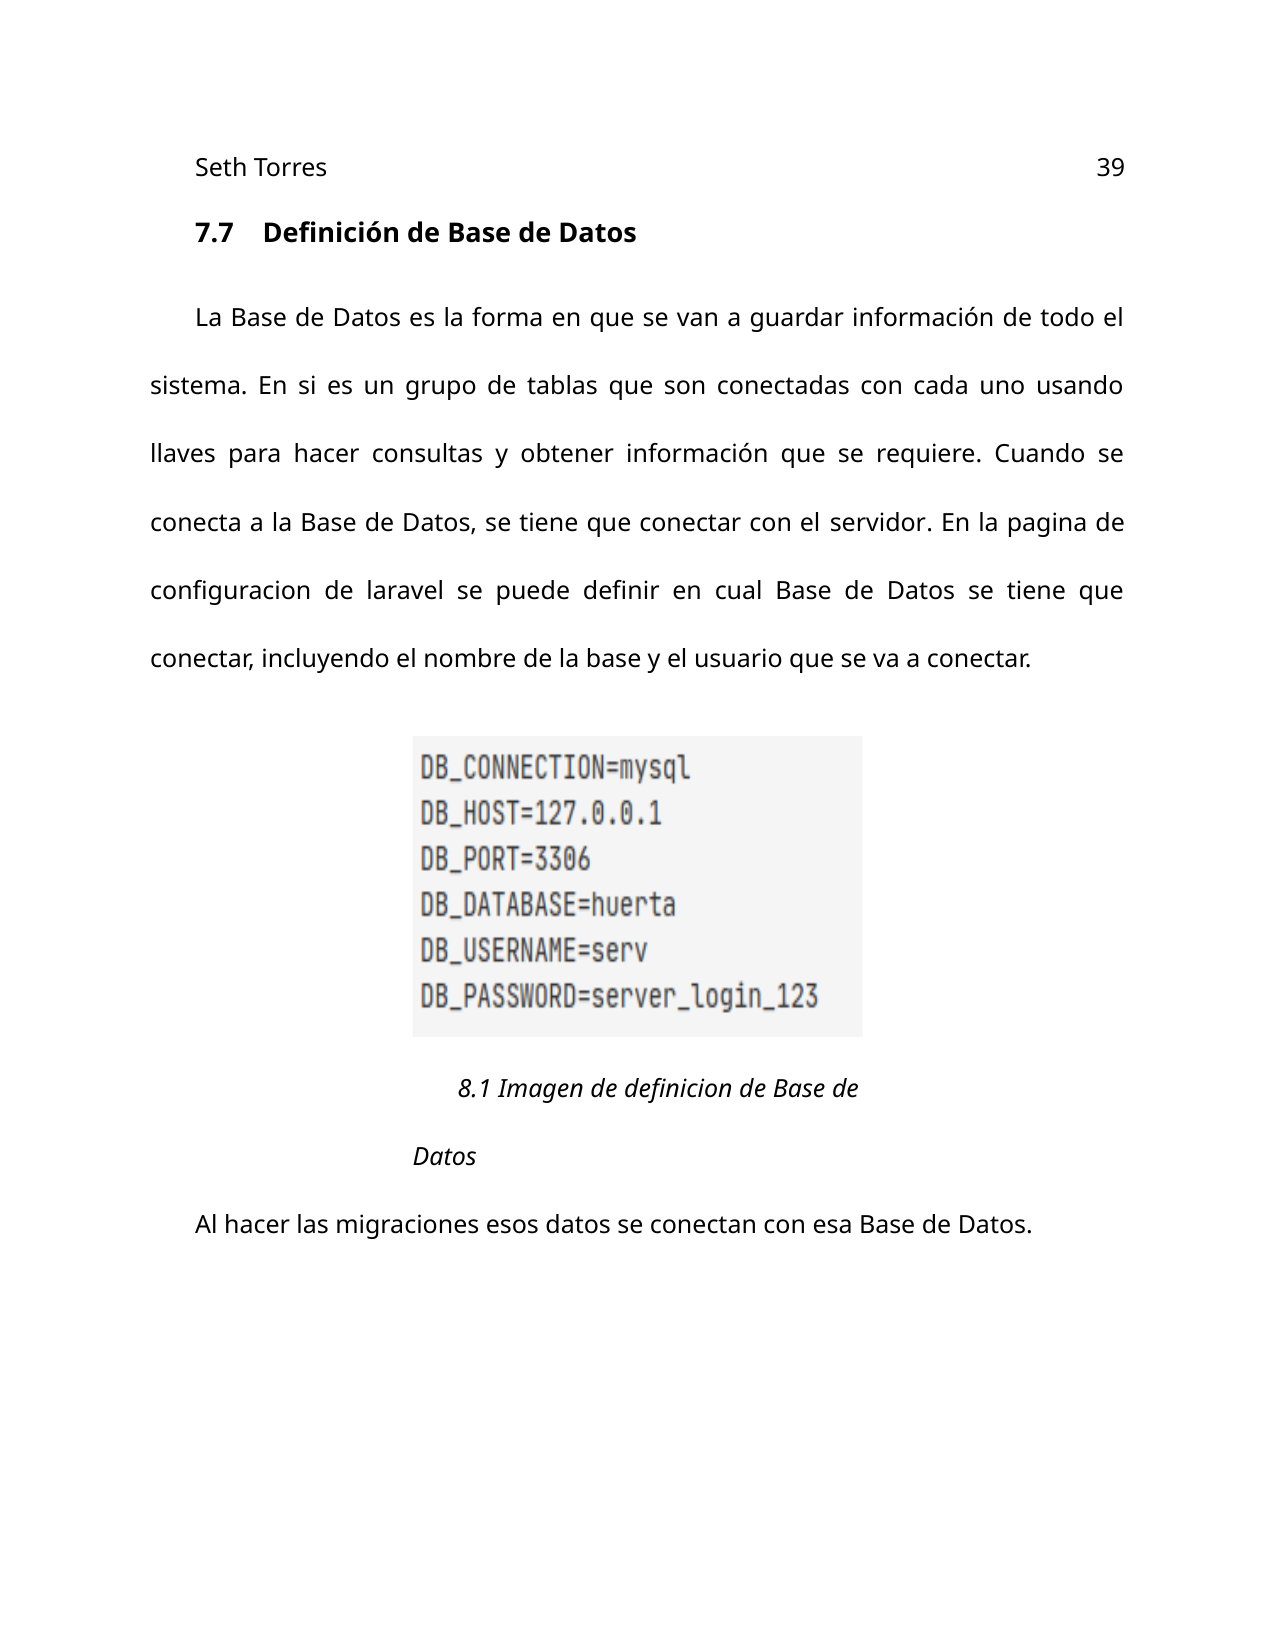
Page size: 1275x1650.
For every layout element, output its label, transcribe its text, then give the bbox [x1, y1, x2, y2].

text Al hacer las migraciones esos datos se conectan con esa Base de Datos. [150, 708, 1125, 1241]
subtitle Definición de Base de Datos [150, 213, 1125, 250]
text 8.1 Imagen de definicion de Base de Datos [412, 1037, 862, 1172]
text La Base de Datos es la forma en que se van a guardar información de todo el sistema. En si es un grupo de tablas que son conectadas con cada uno usando llaves para hacer consultas y obtener información que se requiere. Cuando se conecta a la Base de Datos, se tiene que conectar con el servidor. En la pagina de configuracion de laravel se puede definir en cual Base de Datos se tiene que conectar, incluyendo el nombre de la base y el usuario que se va a conectar. [150, 300, 1125, 674]
picture [412, 736, 863, 1037]
